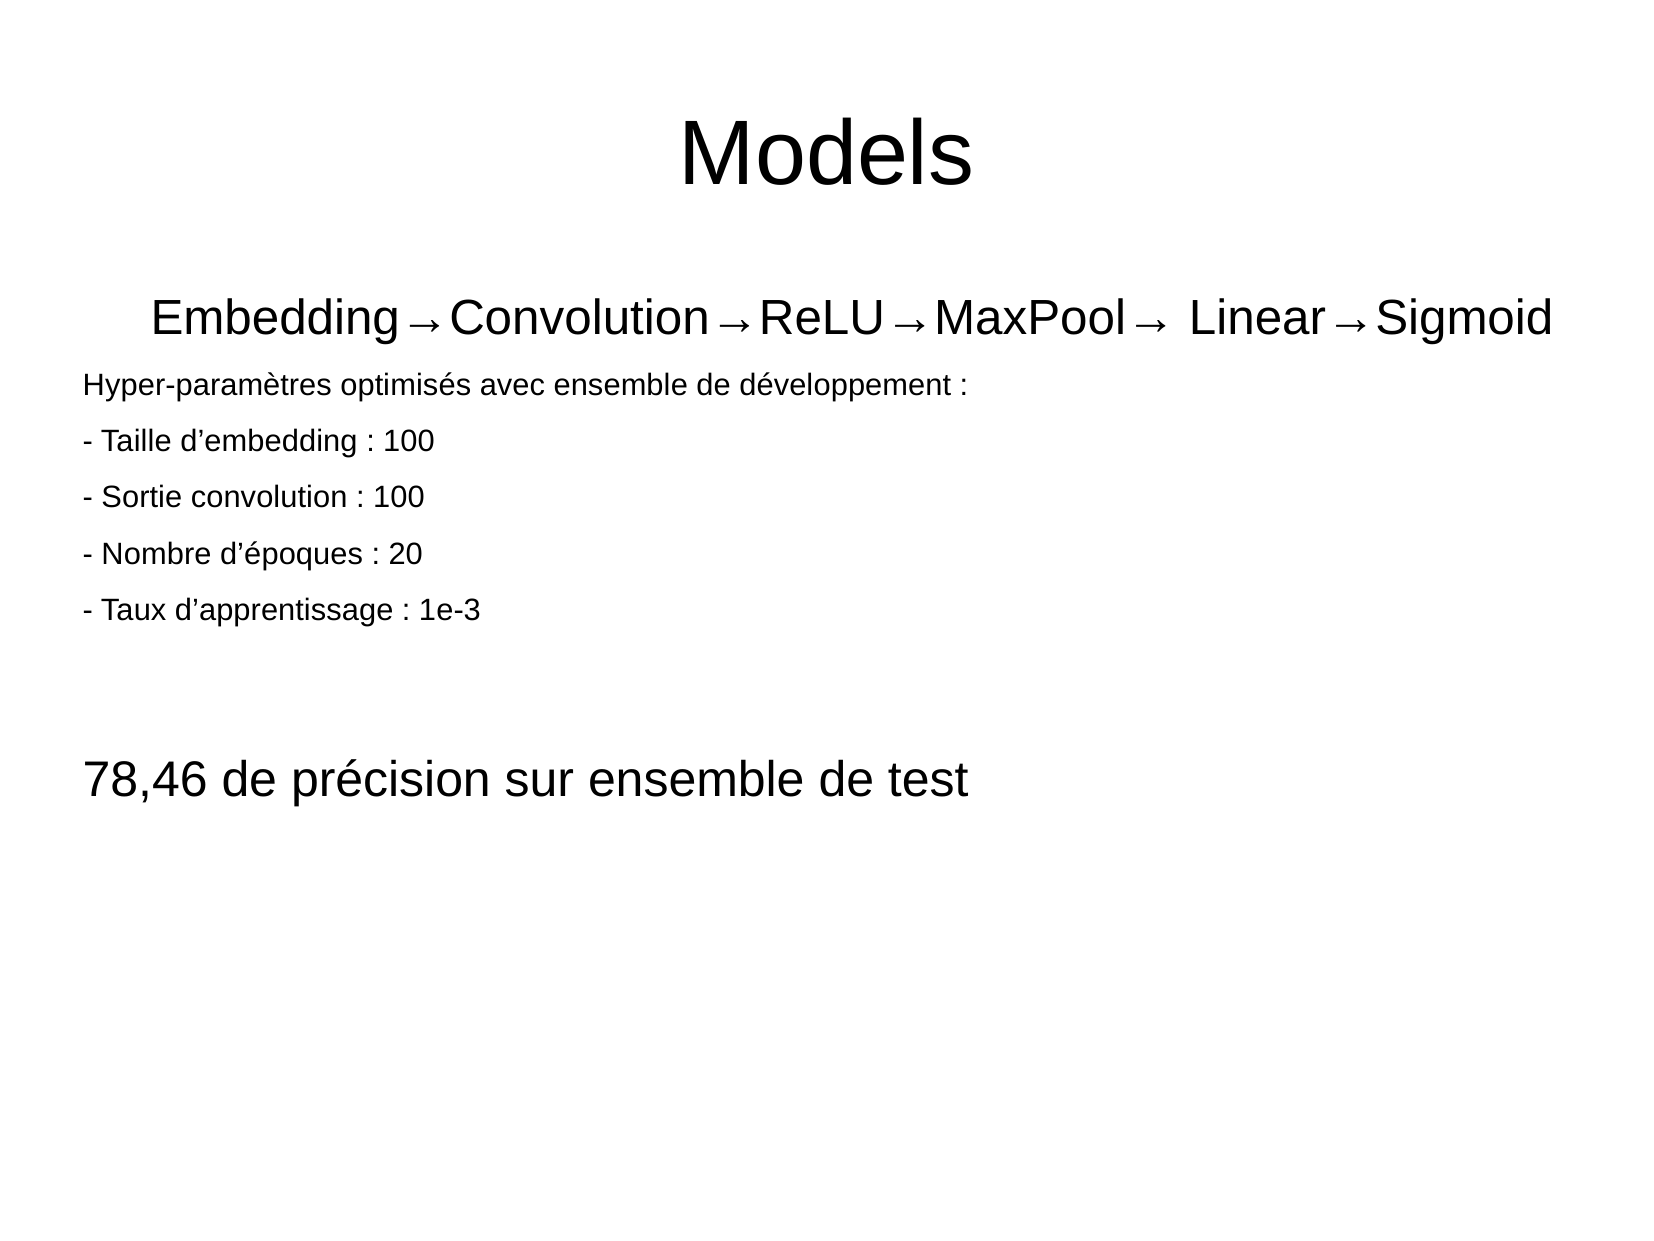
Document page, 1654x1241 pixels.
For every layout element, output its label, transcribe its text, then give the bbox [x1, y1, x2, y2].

title Models [82, 49, 1571, 257]
list 78,46 de précision sur ensemble de test [82, 665, 1571, 1009]
list Embedding→Convolution→ReLU→MaxPool→ Linear→Sigmoid Hyper-paramètres optimisés avec ensemble de développement : - Taille d’embedding : 100 - Sortie convolution : 100 - Nombre d’époques : 20 - Taux d’apprentissage : 1e-3 [82, 290, 1571, 634]
